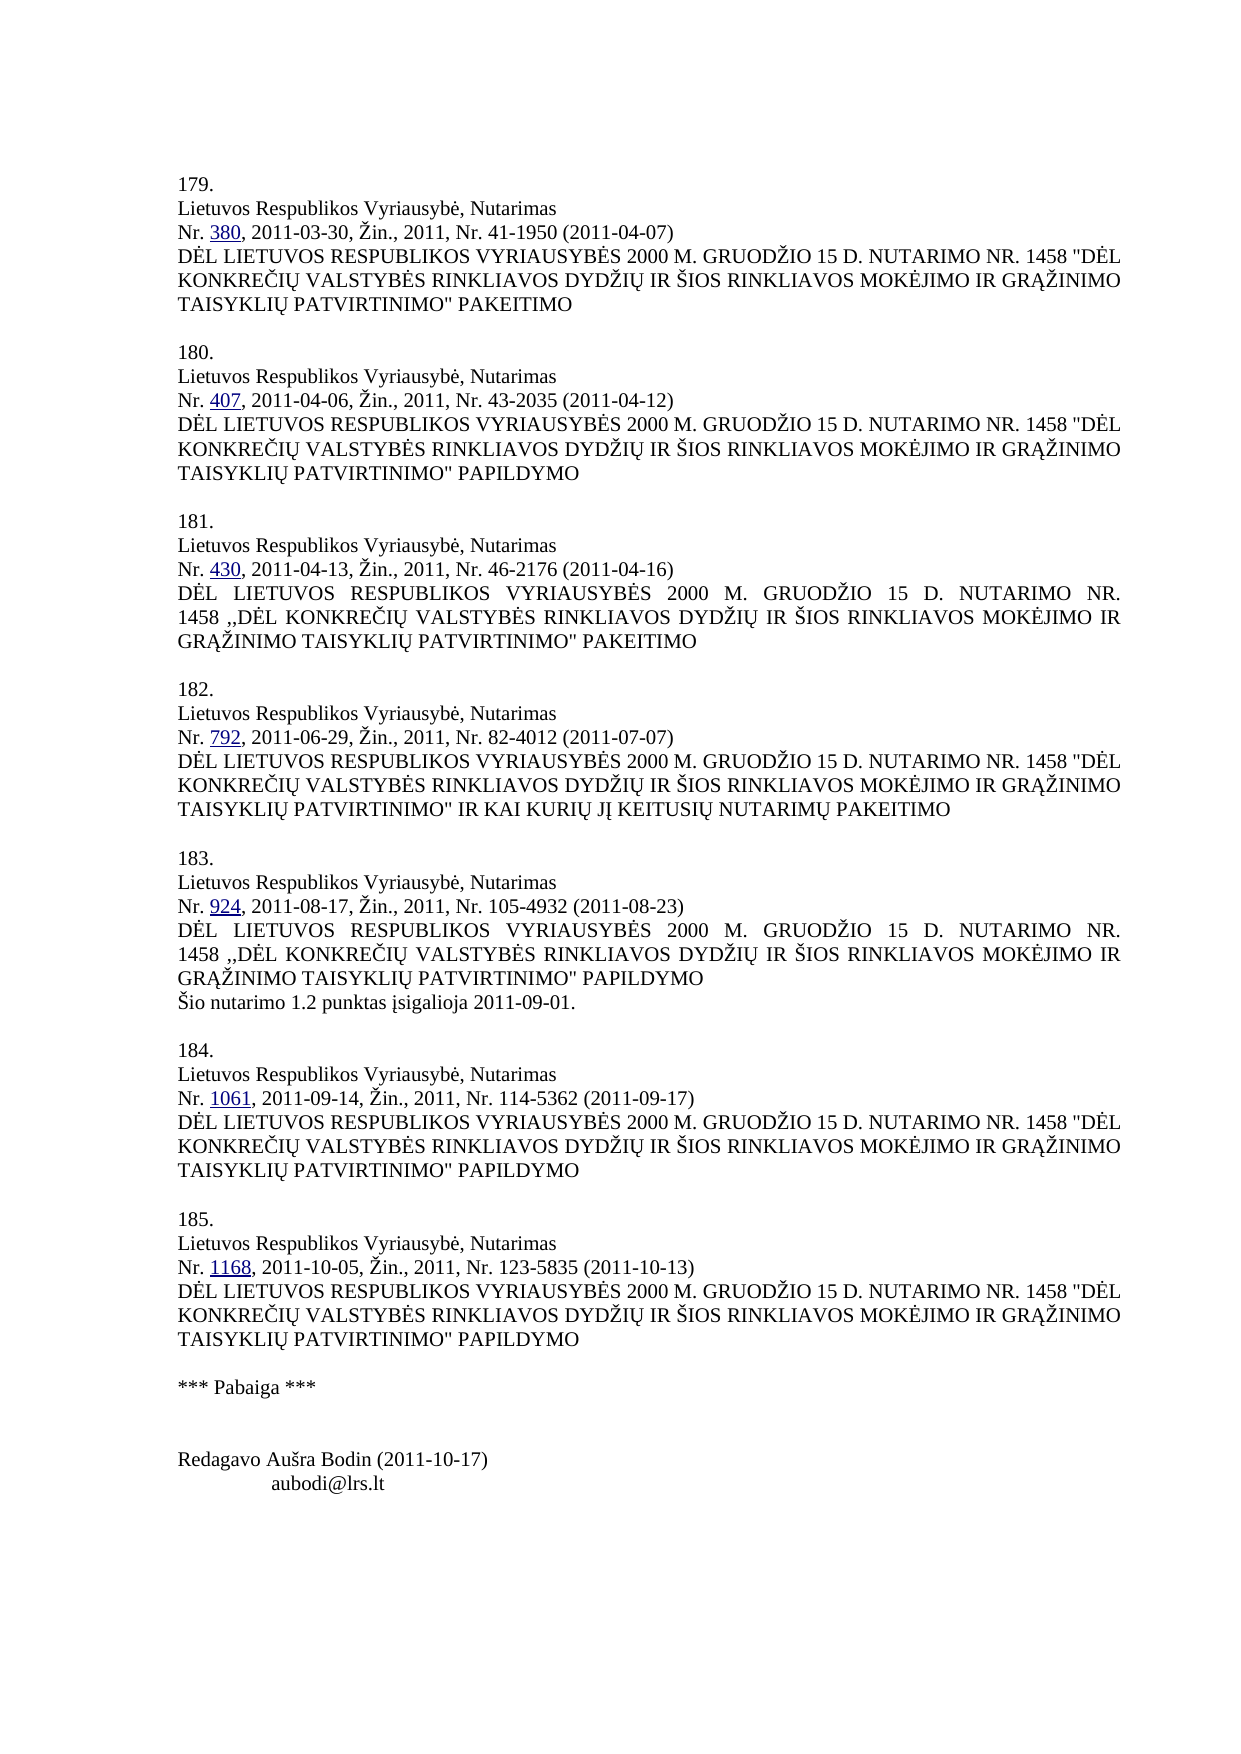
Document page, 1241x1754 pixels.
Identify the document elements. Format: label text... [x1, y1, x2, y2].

text Redagavo Aušra Bodin (2011-10-17) [177, 1447, 1122, 1471]
text Lietuvos Respublikos Vyriausybė, Nutarimas [177, 1231, 1122, 1254]
text 183. [177, 846, 1122, 869]
text DĖL LIETUVOS RESPUBLIKOS VYRIAUSYBĖS 2000 M. GRUODŽIO 15 D. NUTARIMO NR. 1458 "DĖL KONKREČIŲ VALSTYBĖS RINKLIAVOS DYDŽIŲ IR ŠIOS RINKLIAVOS MOKĖJIMO IR GRĄŽINIMO TAISYKLIŲ PATVIRTINIMO" PAPILDYMO [177, 1110, 1122, 1182]
text Nr. 1168, 2011-10-05, Žin., 2011, Nr. 123-5835 (2011-10-13) [177, 1254, 1122, 1279]
text Lietuvos Respublikos Vyriausybė, Nutarimas [177, 869, 1122, 894]
text Nr. 1061, 2011-09-14, Žin., 2011, Nr. 114-5362 (2011-09-17) [177, 1086, 1122, 1110]
text 185. [177, 1206, 1122, 1231]
text Lietuvos Respublikos Vyriausybė, Nutarimas [177, 1062, 1122, 1086]
text *** Pabaiga *** [177, 1375, 1122, 1399]
text 179. [177, 172, 1122, 196]
text Nr. 430, 2011-04-13, Žin., 2011, Nr. 46-2176 (2011-04-16) [177, 557, 1122, 581]
text Nr. 924, 2011-08-17, Žin., 2011, Nr. 105-4932 (2011-08-23) [177, 894, 1122, 918]
text 182. [177, 677, 1122, 701]
text DĖL LIETUVOS RESPUBLIKOS VYRIAUSYBĖS 2000 M. GRUODŽIO 15 D. NUTARIMO NR. 1458 ,,DĖL KONKREČIŲ VALSTYBĖS RINKLIAVOS DYDŽIŲ IR ŠIOS RINKLIAVOS MOKĖJIMO IR GRĄŽINIMO TAISYKLIŲ PATVIRTINIMO" PAKEITIMO [177, 581, 1122, 653]
text DĖL LIETUVOS RESPUBLIKOS VYRIAUSYBĖS 2000 M. GRUODŽIO 15 D. NUTARIMO NR. 1458 ,,DĖL KONKREČIŲ VALSTYBĖS RINKLIAVOS DYDŽIŲ IR ŠIOS RINKLIAVOS MOKĖJIMO IR GRĄŽINIMO TAISYKLIŲ PATVIRTINIMO" PAPILDYMO [177, 918, 1122, 990]
text 181. [177, 509, 1122, 533]
text DĖL LIETUVOS RESPUBLIKOS VYRIAUSYBĖS 2000 M. GRUODŽIO 15 D. NUTARIMO NR. 1458 "DĖL KONKREČIŲ VALSTYBĖS RINKLIAVOS DYDŽIŲ IR ŠIOS RINKLIAVOS MOKĖJIMO IR GRĄŽINIMO TAISYKLIŲ PATVIRTINIMO" PAKEITIMO [177, 244, 1122, 316]
text Lietuvos Respublikos Vyriausybė, Nutarimas [177, 364, 1122, 388]
text Nr. 407, 2011-04-06, Žin., 2011, Nr. 43-2035 (2011-04-12) [177, 388, 1122, 412]
text Nr. 380, 2011-03-30, Žin., 2011, Nr. 41-1950 (2011-04-07) [177, 220, 1122, 244]
text DĖL LIETUVOS RESPUBLIKOS VYRIAUSYBĖS 2000 M. GRUODŽIO 15 D. NUTARIMO NR. 1458 "DĖL KONKREČIŲ VALSTYBĖS RINKLIAVOS DYDŽIŲ IR ŠIOS RINKLIAVOS MOKĖJIMO IR GRĄŽINIMO TAISYKLIŲ PATVIRTINIMO" PAPILDYMO [177, 412, 1122, 484]
text aubodi@lrs.lt [177, 1471, 1122, 1495]
text Šio nutarimo 1.2 punktas įsigalioja 2011-09-01. [177, 990, 1122, 1014]
text Nr. 792, 2011-06-29, Žin., 2011, Nr. 82-4012 (2011-07-07) [177, 725, 1122, 749]
text 184. [177, 1038, 1122, 1062]
text Lietuvos Respublikos Vyriausybė, Nutarimas [177, 533, 1122, 557]
text DĖL LIETUVOS RESPUBLIKOS VYRIAUSYBĖS 2000 M. GRUODŽIO 15 D. NUTARIMO NR. 1458 "DĖL KONKREČIŲ VALSTYBĖS RINKLIAVOS DYDŽIŲ IR ŠIOS RINKLIAVOS MOKĖJIMO IR GRĄŽINIMO TAISYKLIŲ PATVIRTINIMO" PAPILDYMO [177, 1279, 1122, 1351]
text Lietuvos Respublikos Vyriausybė, Nutarimas [177, 701, 1122, 725]
text DĖL LIETUVOS RESPUBLIKOS VYRIAUSYBĖS 2000 M. GRUODŽIO 15 D. NUTARIMO NR. 1458 "DĖL KONKREČIŲ VALSTYBĖS RINKLIAVOS DYDŽIŲ IR ŠIOS RINKLIAVOS MOKĖJIMO IR GRĄŽINIMO TAISYKLIŲ PATVIRTINIMO" IR KAI KURIŲ JĮ KEITUSIŲ NUTARIMŲ PAKEITIMO [177, 749, 1122, 821]
text 180. [177, 340, 1122, 364]
text Lietuvos Respublikos Vyriausybė, Nutarimas [177, 196, 1122, 220]
